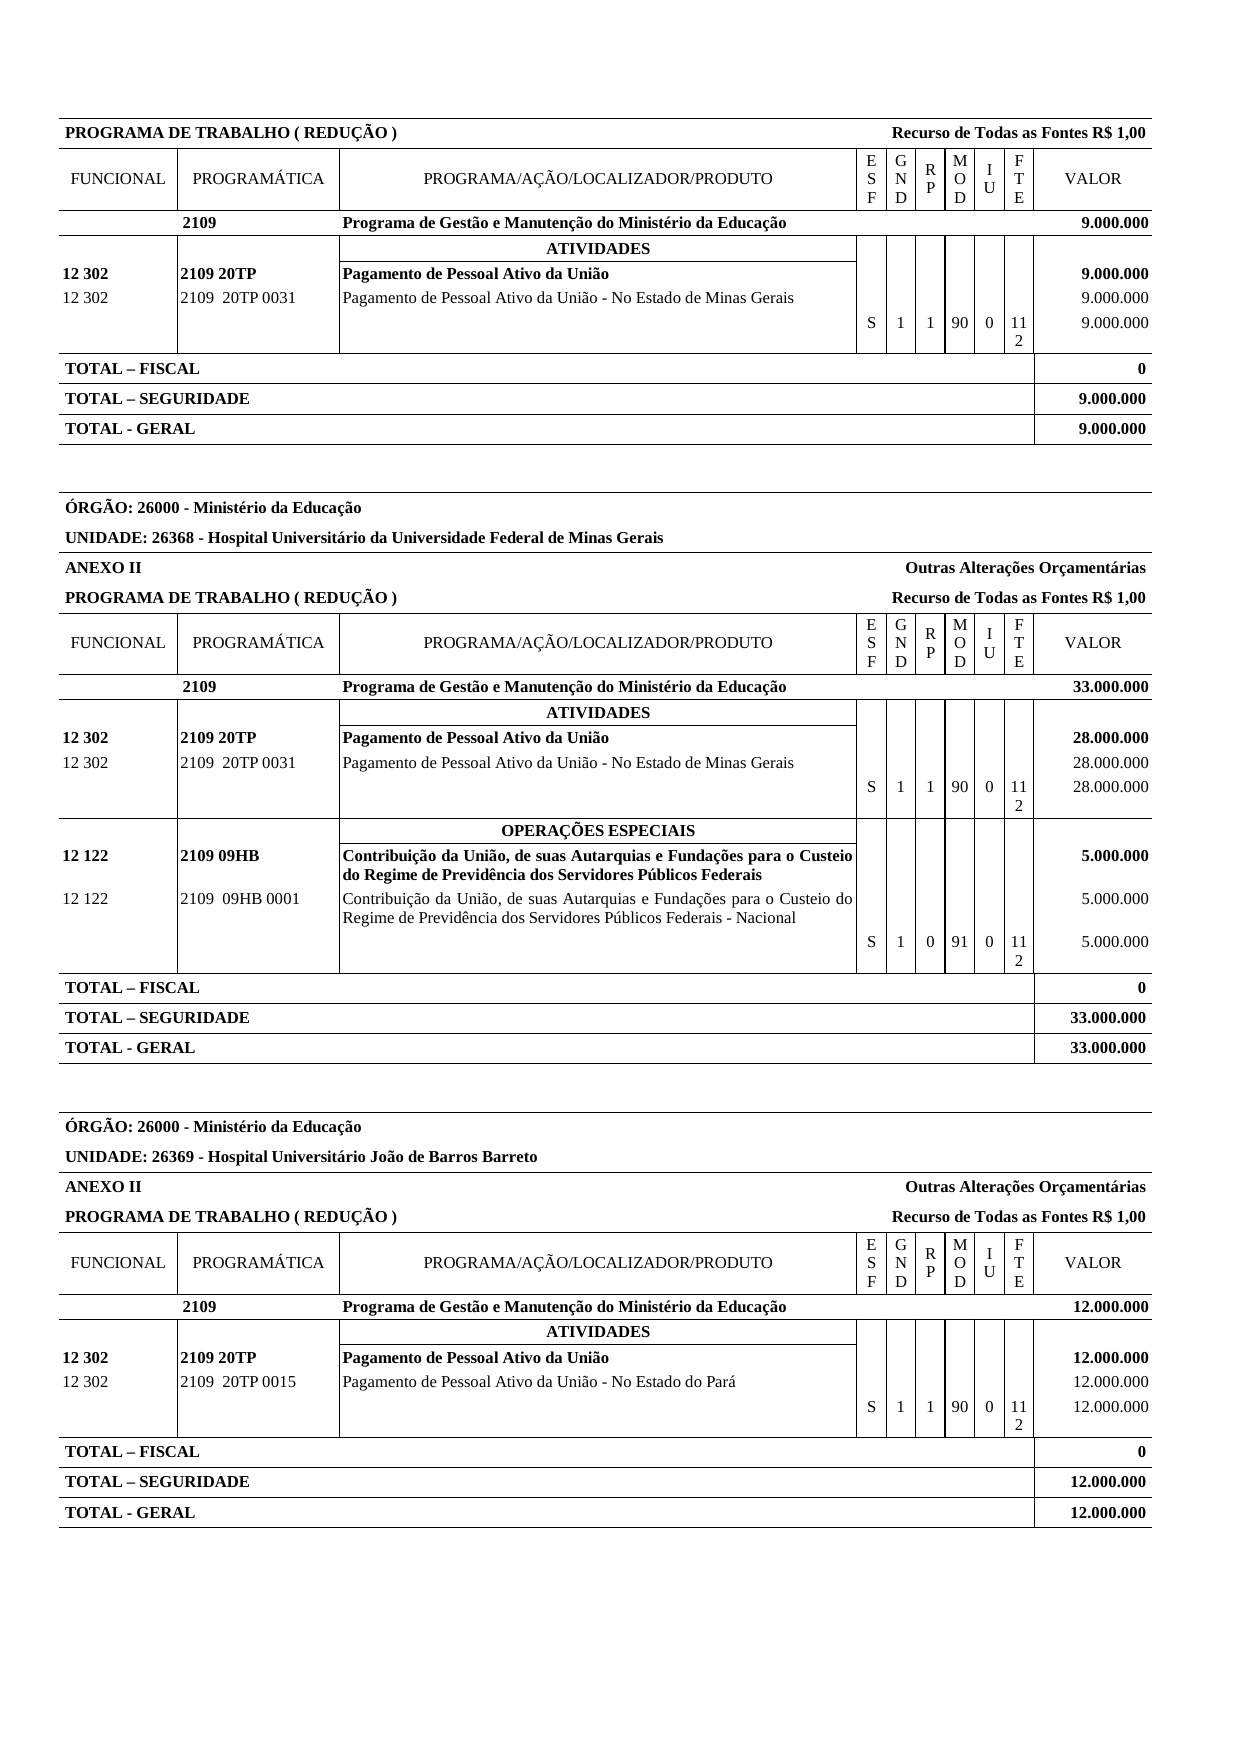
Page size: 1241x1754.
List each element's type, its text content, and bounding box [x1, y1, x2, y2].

table_cell 2109 [59, 1295, 339, 1319]
table_cell [1005, 700, 1033, 725]
table_cell [946, 843, 974, 887]
table_cell [1034, 700, 1152, 725]
table_cell 12 122 [59, 843, 177, 887]
table_cell PROGRAMA DE TRABALHO ( REDUÇÃO ) [59, 1202, 856, 1232]
table_cell TOTAL - GERAL [59, 1034, 1034, 1063]
table_cell [946, 1344, 974, 1370]
table_cell F T E [1005, 614, 1033, 674]
table_cell VALOR [1034, 614, 1152, 674]
table_cell 1 [887, 310, 915, 353]
table_cell [916, 1344, 944, 1370]
table_cell [1034, 819, 1152, 843]
table_cell 28.000.000 [1034, 725, 1152, 750]
table_cell [59, 1528, 1034, 1576]
table_cell PROGRAMA/AÇÃO/LOCALIZADOR/PRODUTO [340, 149, 856, 210]
table_cell [59, 700, 177, 725]
table_cell 5.000.000 [1034, 930, 1152, 973]
table_cell [1005, 750, 1033, 774]
table_cell F T E [1005, 1233, 1033, 1293]
table_cell [1005, 843, 1033, 887]
table_cell [887, 819, 915, 843]
table_cell Pagamento de Pessoal Ativo da União [340, 262, 856, 286]
table_cell S [857, 930, 886, 973]
table_cell [178, 310, 339, 353]
table_cell Atividades [340, 236, 856, 261]
table_cell PROGRAMÁTICA [178, 1233, 339, 1293]
table_cell [887, 236, 915, 261]
table_cell Recurso de Todas as Fontes R$ 1,00 [856, 119, 1152, 148]
table_cell 2109 [59, 675, 339, 699]
table_cell [946, 286, 974, 310]
table_cell 2109 20TP [178, 725, 339, 750]
table_cell 2109 20TP 0031 [178, 750, 339, 774]
table_cell [59, 1320, 177, 1344]
table_cell TOTAL – SEGURIDADE [59, 1468, 1034, 1497]
table_cell [975, 819, 1004, 843]
table_cell 112 [1005, 310, 1033, 353]
table_cell 12 302 [59, 1370, 177, 1394]
table_cell 0 [975, 310, 1004, 353]
table_cell [916, 1320, 944, 1344]
table_cell 0 [1035, 1438, 1152, 1467]
table_cell 33.000.000 [1035, 1004, 1152, 1033]
table_cell ÓRGÃO: 26000 - Ministério da Educação [59, 493, 1152, 522]
table_cell [887, 887, 915, 930]
table_cell PROGRAMA DE TRABALHO ( REDUÇÃO ) [59, 583, 856, 612]
table_cell [946, 819, 974, 843]
table_cell [975, 1370, 1004, 1394]
table_cell Atividades [340, 700, 856, 725]
table_cell [887, 725, 915, 750]
table_cell [857, 843, 886, 887]
table_cell TOTAL - GERAL [59, 1498, 1034, 1527]
table_cell [1005, 1370, 1033, 1394]
table_cell [857, 1344, 886, 1370]
table_cell [59, 775, 177, 817]
table_cell 0 [975, 1394, 1004, 1437]
table_cell [946, 1320, 974, 1344]
table_cell [916, 236, 944, 261]
table_cell ANEXO II [59, 1173, 856, 1202]
table_cell [59, 819, 177, 843]
table_cell [887, 843, 915, 887]
table_cell 9.000.000 [1034, 211, 1152, 235]
table_cell [1034, 236, 1152, 261]
table_cell TOTAL – SEGURIDADE [59, 384, 1034, 413]
table_cell [1034, 1064, 1152, 1112]
table_cell [916, 1370, 944, 1394]
table_cell 0 [1035, 974, 1152, 1003]
table_cell 0 [975, 930, 1004, 973]
table_cell [59, 1394, 177, 1437]
table_cell [856, 522, 1152, 552]
table_cell [59, 930, 177, 973]
table_cell R P [916, 1233, 944, 1293]
table_cell Pagamento de Pessoal Ativo da União [340, 1345, 856, 1370]
table_cell [916, 819, 944, 843]
table_cell [178, 1320, 339, 1344]
table_cell G N D [887, 614, 915, 674]
table_cell [916, 286, 944, 310]
table_cell [946, 887, 974, 930]
table_cell 2109 20TP [178, 261, 339, 286]
table_cell TOTAL – FISCAL [59, 1438, 1034, 1467]
table_cell FUNCIONAL [59, 614, 177, 674]
table_cell Outras Alterações Orçamentárias [856, 553, 1152, 582]
table_cell 12.000.000 [1035, 1498, 1152, 1527]
table_cell 1 [887, 1394, 915, 1437]
table_cell [916, 887, 944, 930]
table_cell F T E [1005, 149, 1033, 210]
table_cell [916, 750, 944, 774]
table_cell Pagamento de Pessoal Ativo da União [340, 726, 856, 750]
table_cell PROGRAMA DE TRABALHO ( REDUÇÃO ) [59, 119, 856, 148]
table_cell [887, 261, 915, 286]
table_cell [178, 700, 339, 725]
table_cell I U [975, 1233, 1004, 1293]
table_cell E S F [857, 149, 886, 210]
table_cell ÓRGÃO: 26000 - Ministério da Educação [59, 1113, 1152, 1142]
table_cell 112 [1005, 930, 1033, 973]
table_cell [857, 1320, 886, 1344]
table_cell I U [975, 149, 1004, 210]
table_cell 112 [1005, 775, 1033, 817]
table_cell [340, 930, 856, 973]
table_cell 1 [916, 1394, 944, 1437]
table_cell TOTAL - GERAL [59, 415, 1034, 443]
table_cell 12.000.000 [1034, 1370, 1152, 1394]
table_cell [1005, 819, 1033, 843]
table_cell 5.000.000 [1034, 887, 1152, 930]
table_cell Recurso de Todas as Fontes R$ 1,00 [856, 1202, 1152, 1232]
table_cell [178, 236, 339, 261]
table_cell E S F [857, 614, 886, 674]
table_cell [1005, 887, 1033, 930]
table_cell 9.000.000 [1034, 310, 1152, 353]
table_cell I U [975, 614, 1004, 674]
table_cell 1 [887, 930, 915, 973]
table_cell 33.000.000 [1034, 675, 1152, 699]
table_cell 0 [1035, 354, 1152, 383]
table_cell [975, 750, 1004, 774]
table_cell 5.000.000 [1034, 843, 1152, 887]
table_cell [916, 700, 944, 725]
table_cell 0 [916, 930, 944, 973]
table_cell [1005, 1320, 1033, 1344]
table_cell [946, 236, 974, 261]
table_cell 91 [946, 930, 974, 973]
table_cell [975, 1344, 1004, 1370]
table_cell [340, 310, 856, 353]
table_cell [916, 261, 944, 286]
table_cell UNIDADE: 26369 - Hospital Universitário João de Barros Barreto [59, 1142, 856, 1172]
table_cell 2109 20TP 0031 [178, 286, 339, 310]
table_cell 12.000.000 [1035, 1468, 1152, 1497]
table_cell Contribuição da União, de suas Autarquias e Fundações para o Custeio do Regime de Previdência dos Servidores Públicos Federais [340, 844, 856, 887]
table_cell 28.000.000 [1034, 750, 1152, 774]
table_cell 2109 20TP 0015 [178, 1370, 339, 1394]
table_cell 9.000.000 [1034, 286, 1152, 310]
table_cell Outras Alterações Orçamentárias [856, 1173, 1152, 1202]
table_cell Programa de Gestão e Manutenção do Ministério da Educação [340, 1295, 1034, 1319]
table_cell 2109 09HB 0001 [178, 887, 339, 930]
table_cell Programa de Gestão e Manutenção do Ministério da Educação [340, 675, 1034, 699]
table_cell [975, 843, 1004, 887]
table_cell [1005, 286, 1033, 310]
table_cell Programa de Gestão e Manutenção do Ministério da Educação [340, 211, 1034, 235]
table_cell [178, 930, 339, 973]
table_cell 12 122 [59, 887, 177, 930]
table_cell [887, 1344, 915, 1370]
table_cell Pagamento de Pessoal Ativo da União - No Estado de Minas Gerais [340, 286, 856, 310]
table_cell Atividades [340, 1320, 856, 1344]
table_cell 9.000.000 [1035, 415, 1152, 443]
table_cell M O D [946, 149, 974, 210]
table_cell TOTAL – SEGURIDADE [59, 1004, 1034, 1033]
table_cell 12.000.000 [1034, 1344, 1152, 1370]
table_cell 9.000.000 [1035, 384, 1152, 413]
table_cell [1034, 445, 1152, 492]
table_cell [178, 1394, 339, 1437]
table_cell E S F [857, 1233, 886, 1293]
table_cell [857, 700, 886, 725]
table_cell [59, 310, 177, 353]
table_cell Operações Especiais [340, 819, 856, 843]
table_cell 2109 09HB [178, 843, 339, 887]
table_cell 2109 20TP [178, 1344, 339, 1370]
table_cell [916, 843, 944, 887]
table_cell [857, 750, 886, 774]
table_cell [975, 887, 1004, 930]
table_cell [857, 887, 886, 930]
table_cell PROGRAMÁTICA [178, 614, 339, 674]
table_cell 1 [887, 775, 915, 817]
table_cell [975, 725, 1004, 750]
table_cell [887, 700, 915, 725]
table_cell [1005, 236, 1033, 261]
table_cell TOTAL – FISCAL [59, 974, 1034, 1003]
table_cell M O D [946, 614, 974, 674]
table_cell [1005, 1344, 1033, 1370]
table_cell VALOR [1034, 149, 1152, 210]
table_cell [340, 775, 856, 817]
table_cell FUNCIONAL [59, 1233, 177, 1293]
table_cell Contribuição da União, de suas Autarquias e Fundações para o Custeio do Regime de Previdência dos Servidores Públicos Federais - Nacional [340, 887, 856, 930]
table_cell 0 [975, 775, 1004, 817]
table_cell [975, 286, 1004, 310]
table_cell VALOR [1034, 1233, 1152, 1293]
table_cell 12 302 [59, 725, 177, 750]
table_cell [857, 819, 886, 843]
table_cell 1 [916, 310, 944, 353]
table_cell 12 302 [59, 286, 177, 310]
table_cell [59, 445, 1034, 492]
table_cell Recurso de Todas as Fontes R$ 1,00 [856, 583, 1152, 612]
table_cell R P [916, 149, 944, 210]
table_cell 9.000.000 [1034, 261, 1152, 286]
table_cell [1005, 261, 1033, 286]
table_cell G N D [887, 149, 915, 210]
table_cell [975, 1320, 1004, 1344]
table_cell [887, 1370, 915, 1394]
table_cell [857, 261, 886, 286]
table_cell 12 302 [59, 261, 177, 286]
table_cell PROGRAMA/AÇÃO/LOCALIZADOR/PRODUTO [340, 1233, 856, 1293]
table_cell 90 [946, 1394, 974, 1437]
table_cell [178, 775, 339, 817]
table_cell 1 [916, 775, 944, 817]
table_cell [857, 1370, 886, 1394]
table_cell 12 302 [59, 1344, 177, 1370]
table_cell PROGRAMÁTICA [178, 149, 339, 210]
table_cell 2109 [59, 211, 339, 235]
table_cell R P [916, 614, 944, 674]
table_cell S [857, 775, 886, 817]
table_cell 112 [1005, 1394, 1033, 1437]
table_cell UNIDADE: 26368 - Hospital Universitário da Universidade Federal de Minas Gerais [59, 522, 856, 552]
table_cell [178, 819, 339, 843]
table_cell [1034, 1528, 1152, 1576]
table_cell [975, 261, 1004, 286]
table_cell [946, 261, 974, 286]
table_cell [975, 236, 1004, 261]
table_cell [946, 725, 974, 750]
table_cell PROGRAMA/AÇÃO/LOCALIZADOR/PRODUTO [340, 614, 856, 674]
table_cell 12.000.000 [1034, 1295, 1152, 1319]
table_cell [1005, 725, 1033, 750]
table_cell [946, 700, 974, 725]
table_cell [857, 725, 886, 750]
table_cell [887, 1320, 915, 1344]
table_cell 90 [946, 310, 974, 353]
table_cell M O D [946, 1233, 974, 1293]
table_cell 90 [946, 775, 974, 817]
table_cell [59, 1064, 1034, 1112]
table_cell [856, 1142, 1152, 1172]
table_cell 12.000.000 [1034, 1394, 1152, 1437]
table_cell [975, 700, 1004, 725]
table_cell [1034, 1320, 1152, 1344]
table_cell [59, 236, 177, 261]
table_cell [946, 1370, 974, 1394]
table_cell G N D [887, 1233, 915, 1293]
table_cell S [857, 1394, 886, 1437]
table_cell [340, 1394, 856, 1437]
table_cell S [857, 310, 886, 353]
table_cell 12 302 [59, 750, 177, 774]
table_cell [857, 286, 886, 310]
table_cell Pagamento de Pessoal Ativo da União - No Estado do Pará [340, 1370, 856, 1394]
table_cell [887, 286, 915, 310]
table_cell 28.000.000 [1034, 775, 1152, 817]
table_cell Pagamento de Pessoal Ativo da União - No Estado de Minas Gerais [340, 750, 856, 774]
table_cell ANEXO II [59, 553, 856, 582]
table_cell TOTAL – FISCAL [59, 354, 1034, 383]
table_cell FUNCIONAL [59, 149, 177, 210]
table_cell [916, 725, 944, 750]
table_cell [857, 236, 886, 261]
table_cell [887, 750, 915, 774]
table_cell 33.000.000 [1035, 1034, 1152, 1063]
table_cell [946, 750, 974, 774]
